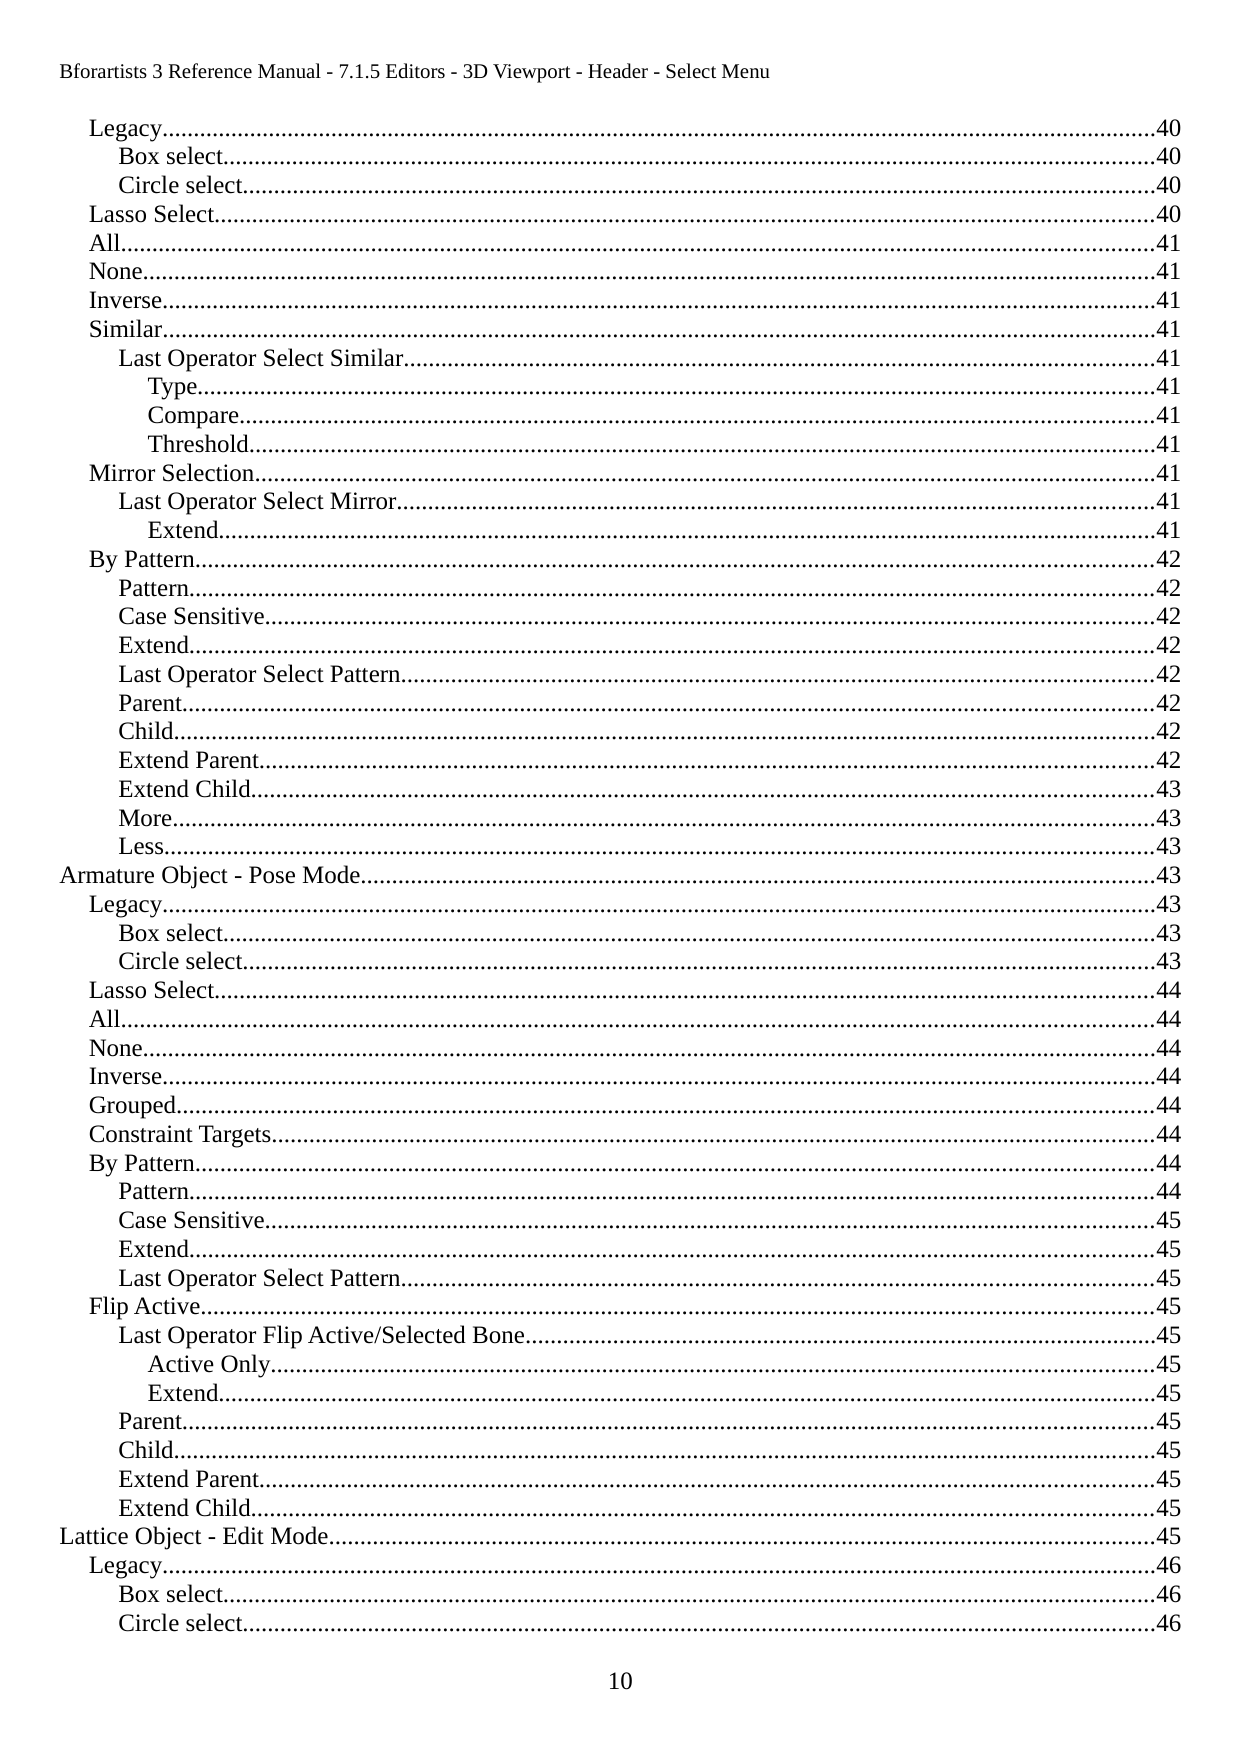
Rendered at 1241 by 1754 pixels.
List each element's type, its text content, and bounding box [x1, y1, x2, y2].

text Lattice Object - Edit Mode 45 [59, 1521, 1181, 1550]
text Parent 45 [118, 1406, 1181, 1435]
text Extend 41 [147, 515, 1181, 544]
text Lasso Select 44 [88, 975, 1181, 1004]
text Last Operator Select Mirror 41 [118, 486, 1181, 515]
text More 43 [118, 803, 1181, 831]
text Last Operator Select Similar 41 [118, 343, 1181, 371]
text Case Sensitive 45 [118, 1205, 1181, 1234]
text Legacy 40 [88, 113, 1181, 141]
text Extend 45 [147, 1378, 1181, 1406]
text None 44 [88, 1033, 1181, 1061]
text Extend Parent 42 [118, 745, 1181, 774]
text Last Operator Select Pattern 45 [118, 1263, 1181, 1291]
text Last Operator Select Pattern 42 [118, 659, 1181, 688]
text Pattern 42 [118, 573, 1181, 601]
text Flip Active 45 [88, 1291, 1181, 1320]
text Armature Object - Pose Mode 43 [59, 860, 1181, 889]
text Type 41 [147, 371, 1181, 400]
text Case Sensitive 42 [118, 601, 1181, 630]
text By Pattern 42 [88, 544, 1181, 573]
text Constraint Targets 44 [88, 1119, 1181, 1148]
text By Pattern 44 [88, 1148, 1181, 1176]
text Extend Child 45 [118, 1493, 1181, 1521]
text Extend 45 [118, 1234, 1181, 1263]
text Inverse 41 [88, 285, 1181, 314]
text Active Only 45 [147, 1349, 1181, 1378]
text Threshold 41 [147, 429, 1181, 458]
text Less 43 [118, 831, 1181, 860]
text All 44 [88, 1004, 1181, 1033]
text Pattern 44 [118, 1176, 1181, 1205]
text Box select 46 [118, 1579, 1181, 1608]
text Legacy 46 [88, 1550, 1181, 1579]
text Compare 41 [147, 400, 1181, 429]
text Child 45 [118, 1435, 1181, 1464]
text Parent 42 [118, 688, 1181, 716]
text Legacy 43 [88, 889, 1181, 918]
text Lasso Select 40 [88, 199, 1181, 228]
text Circle select 46 [118, 1608, 1181, 1636]
text Similar 41 [88, 314, 1181, 343]
text Extend Parent 45 [118, 1464, 1181, 1493]
text Circle select 40 [118, 170, 1181, 199]
text Inverse 44 [88, 1061, 1181, 1090]
text Box select 43 [118, 918, 1181, 946]
text Extend Child 43 [118, 774, 1181, 803]
text All 41 [88, 228, 1181, 256]
text Mirror Selection 41 [88, 458, 1181, 486]
text Last Operator Flip Active/Selected Bone 45 [118, 1320, 1181, 1349]
text Circle select 43 [118, 946, 1181, 975]
text None 41 [88, 256, 1181, 285]
text Box select 40 [118, 141, 1181, 170]
text Extend 42 [118, 630, 1181, 659]
text Grouped 44 [88, 1090, 1181, 1119]
text Child 42 [118, 716, 1181, 745]
